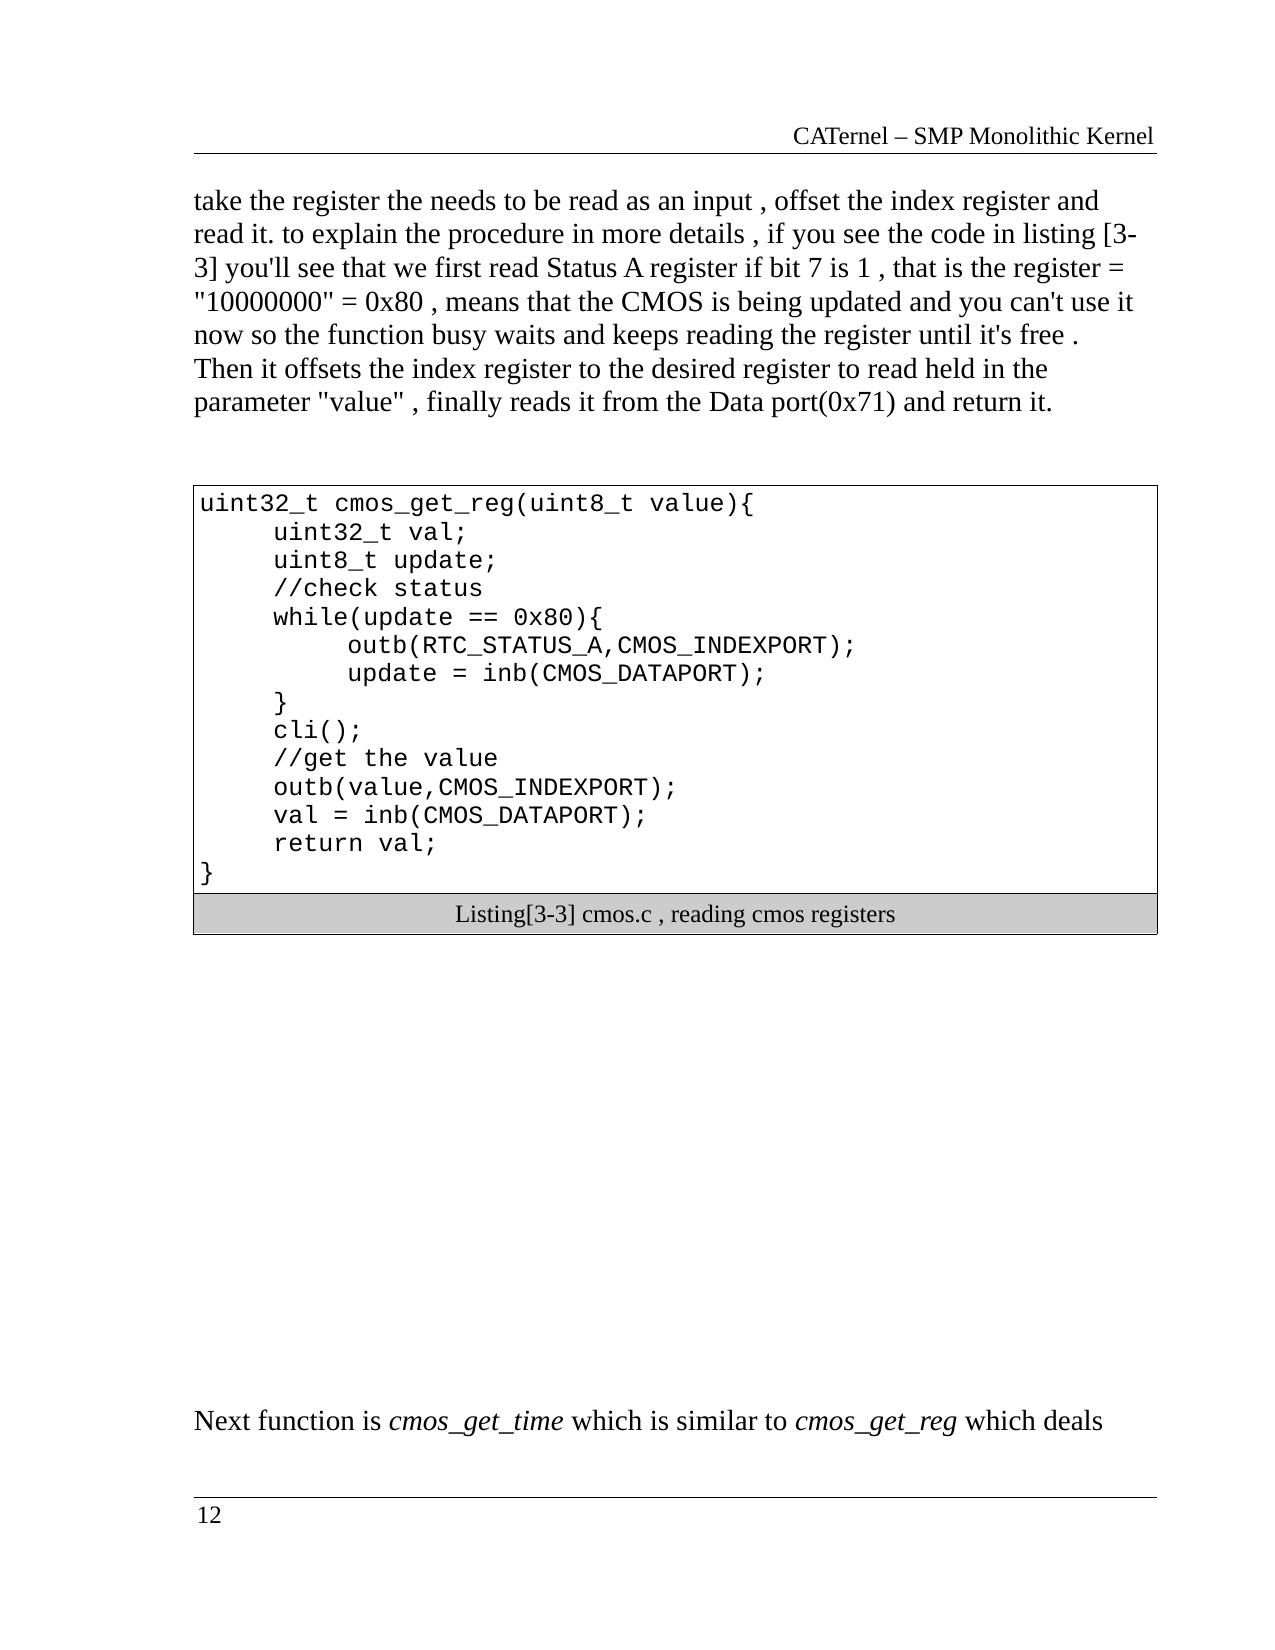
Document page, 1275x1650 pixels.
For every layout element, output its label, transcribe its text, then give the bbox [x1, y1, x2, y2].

table_cell Listing[3-3] cmos.c , reading cmos registers [194, 894, 1157, 933]
text take the register the needs to be read as an input , offset the index register and read it. to explain the procedure in more details , if you see the code in listing [3-3] you'll see that we first read Status A register if bit 7 is 1 , that is the register = "10000000" = 0x80 , means that the CMOS is being updated and you can't use it now so the function busy waits and keeps reading the register until it's free . [193, 183, 1157, 351]
table_header uint32_t cmos_get_reg(uint8_t value){ uint32_t val; uint8_t update; //check status while(update == 0x80){ outb(RTC_STATUS_A,CMOS_INDEXPORT); update = inb(CMOS_DATAPORT); } cli(); //get the value outb(value,CMOS_INDEXPORT); val = inb(CMOS_DATAPORT); return val; } [194, 486, 1157, 893]
text Next function is cmos_get_time which is similar to cmos_get_reg which deals [193, 1403, 1157, 1437]
text Then it offsets the index register to the desired register to read held in the parameter "value" , finally reads it from the Data port(0x71) and return it. [193, 351, 1157, 418]
